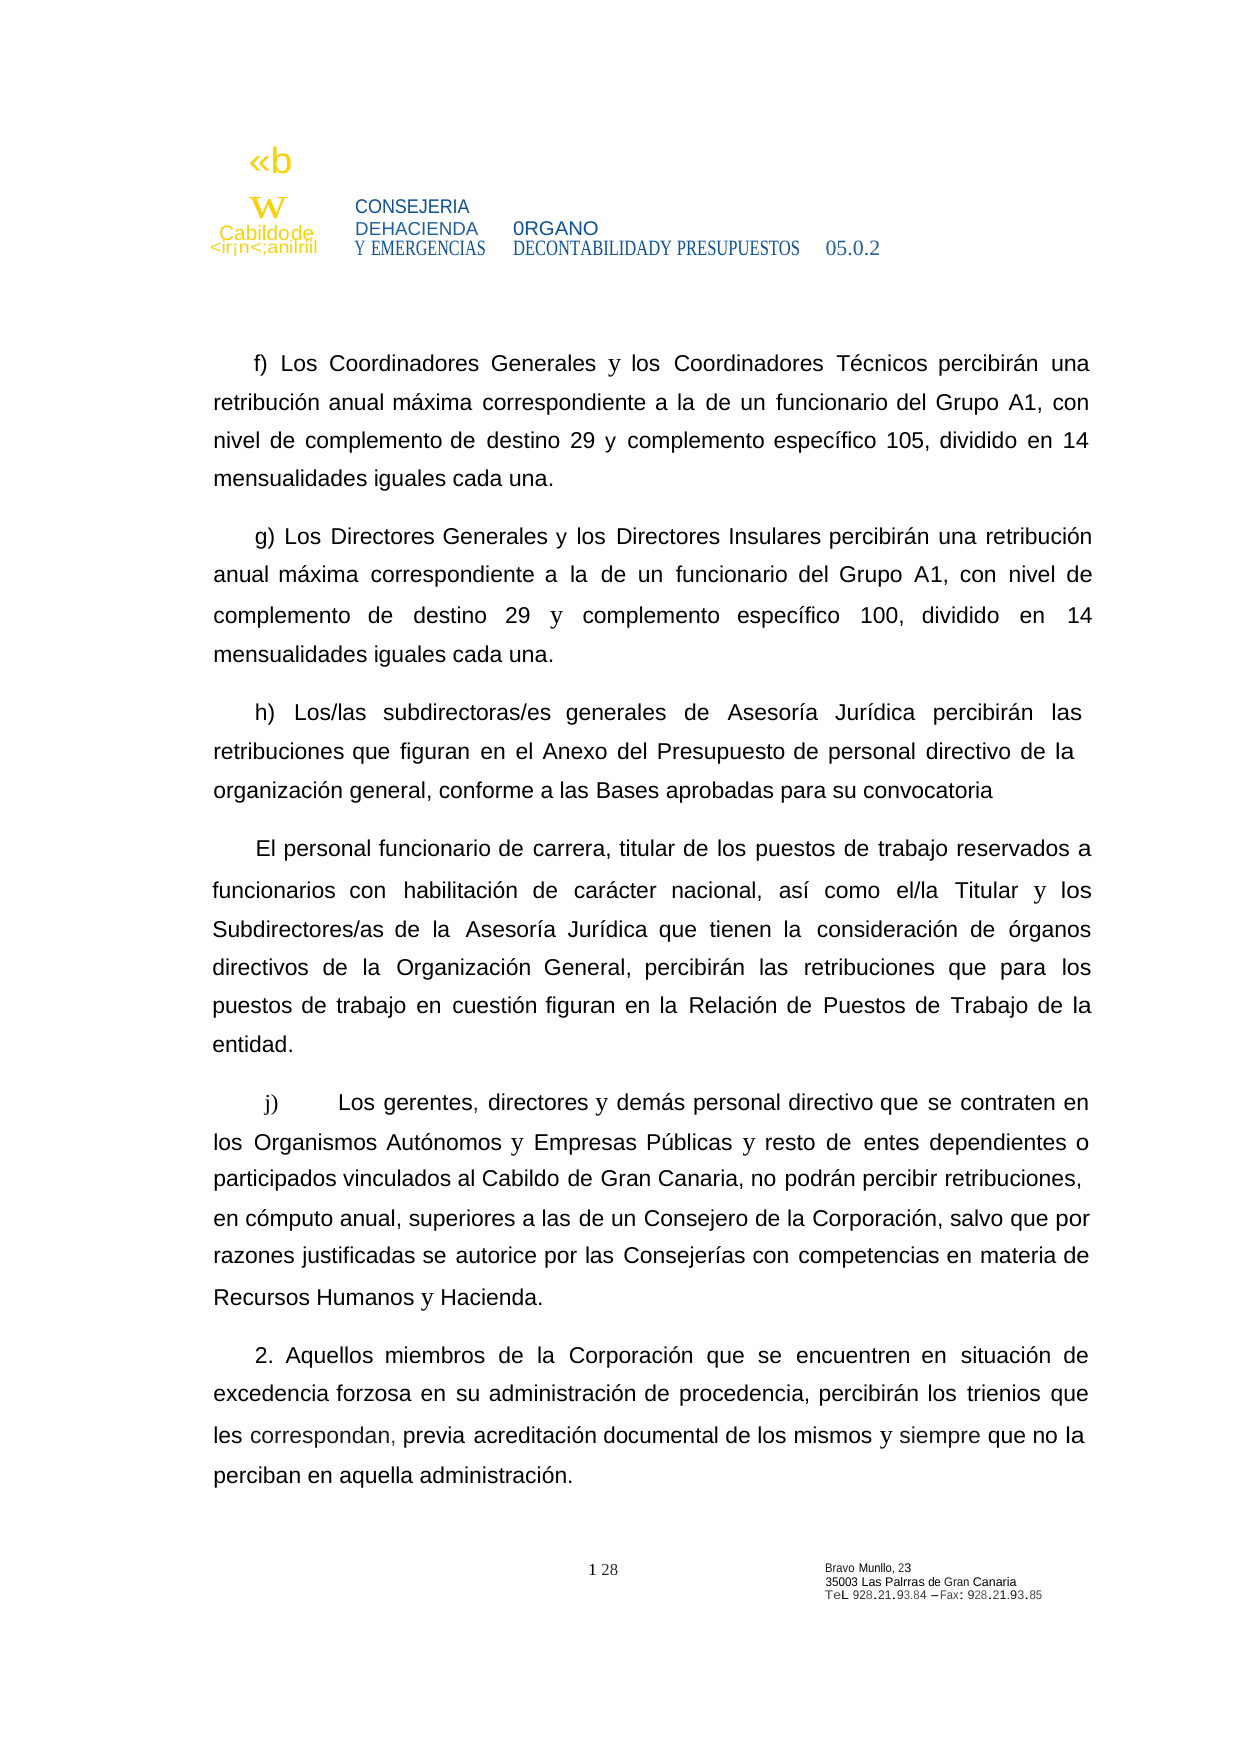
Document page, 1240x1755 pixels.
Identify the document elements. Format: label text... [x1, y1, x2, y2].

text El personal funcionario de carrera, titular de los puestos de trabajo reservados a funcionarios con habilitación de carácter nacional, así como el/la Titular y los Subdirectores/as de la Asesoría Jurídica que tienen la consideración de órganos directivos de la Organización General, percibirán las retribuciones que para los puestos de trabajo en cuestión figuran en la Relación de Puestos de Trabajo de la entidad. [212, 835, 1092, 1057]
text TeL 928.21.93.84 -Fax: 928.21.93.85 [824, 1589, 1240, 1602]
text perciban en aquella administración. [213, 1461, 575, 1487]
text h) Los/las subdirectoras/es generales de Asesoría Jurídica percibirán las retribuciones que figuran en el Anexo del Presupuesto de personal directivo de la organización general, conforme a las Bases aprobadas para su convocatoria [213, 699, 1092, 804]
text j) Los gerentes, directores y demás personal directivo que se contraten en los Organismos Autónomos y Empresas Públicas y resto de entes dependientes o participados vinculados al Cabildo de Gran Canaria, no podrán percibir retribuciones, [213, 1086, 1090, 1192]
text 2. Aquellos miembros de la Corporación que se encuentren en situación de excedencia forzosa en su administración de procedencia, percibirán los trienios que les correspondan, previa acreditación documental de los mismos y siempre que no la [213, 1342, 1089, 1449]
text en cómputo anual, superiores a las de un Consejero de la Corporación, salvo que por razones justificadas se autorice por las Consejerías con competencias en materia de Recursos Humanos y Hacienda. [213, 1205, 1091, 1311]
text g) Los Directores Generales y los Directores Insulares percibirán una retribución anual máxima correspondiente a la de un funcionario del Grupo A1, con nivel de complemento de destino 29 y complemento específico 100, dividido en 14 mensualidades iguales cada una. [213, 523, 1093, 667]
text 35003 Las Palrras de Gran Canaria [825, 1577, 1240, 1589]
text f) Los Coordinadores Generales y los Coordinadores Técnicos percibirán una retribución anual máxima correspondiente a la de un funcionario del Grupo A1, con nivel de complemento de destino 29 y complemento específico 105, dividido en 14 mensualidades iguales cada una. [213, 347, 1090, 491]
text 1 28 Bravo Munllo, 23 [588, 1560, 1240, 1577]
